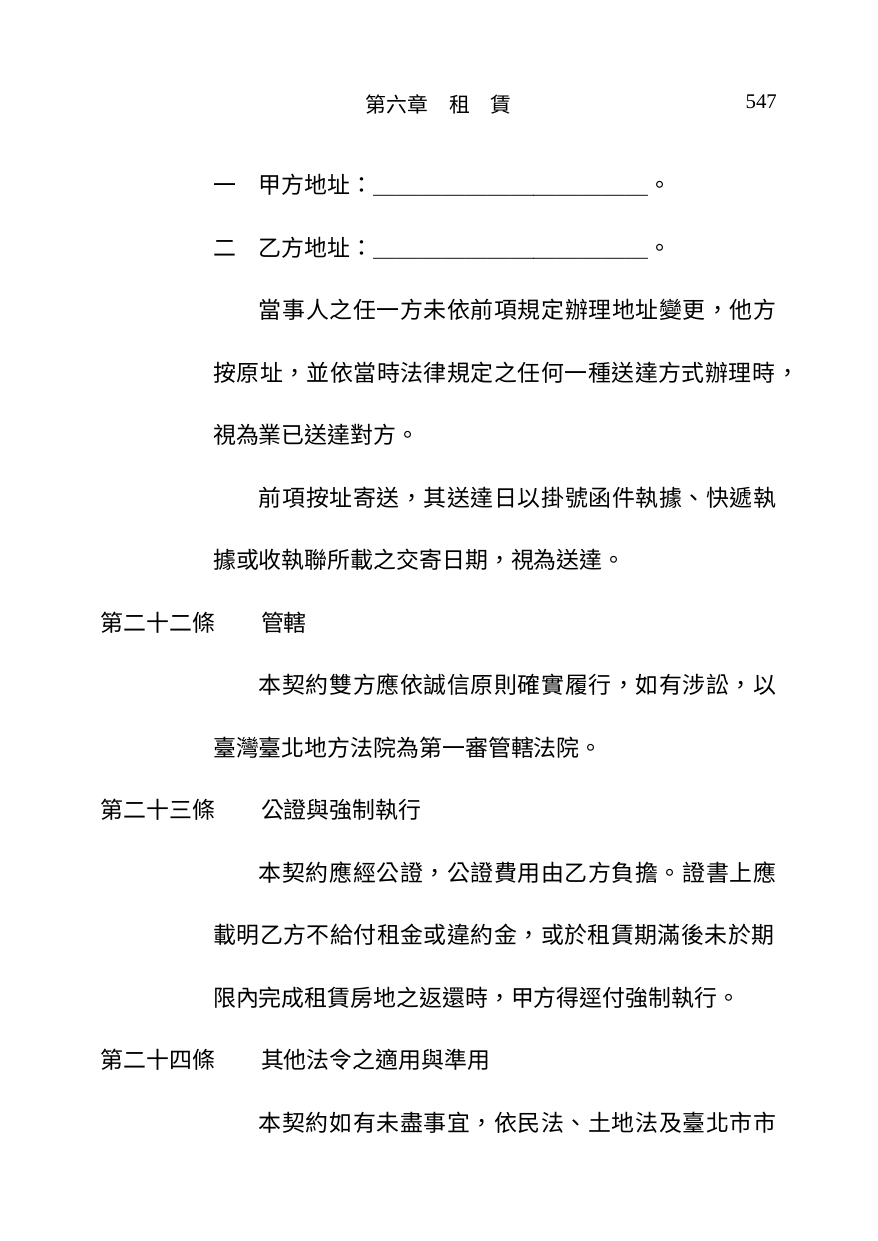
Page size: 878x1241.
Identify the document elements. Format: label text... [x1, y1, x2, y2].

text 本契約雙方應依誠信原則確實履行，如有涉訟，以臺灣臺北地方法院為第一審管轄法院。 [213, 642, 777, 767]
text 一 甲方地址：＿＿＿＿＿＿＿＿＿＿＿＿。 [213, 142, 777, 204]
text 第二十二條 管轄 [100, 579, 777, 642]
text 第二十三條 公證與強制執行 [100, 767, 777, 829]
text 本契約如有未盡事宜，依民法、土地法及臺北市市 [213, 1079, 777, 1142]
text 第二十四條 其他法令之適用與準用 [100, 1017, 777, 1079]
text 二 乙方地址：＿＿＿＿＿＿＿＿＿＿＿＿。 [213, 204, 777, 267]
text 當事人之任一方未依前項規定辦理地址變更，他方按原址，並依當時法律規定之任何一種送達方式辦理時，視為業已送達對方。 [213, 267, 777, 454]
text 本契約應經公證，公證費用由乙方負擔。證書上應載明乙方不給付租金或違約金，或於租賃期滿後未於期限內完成租賃房地之返還時，甲方得逕付強制執行。 [213, 829, 777, 1017]
text 前項按址寄送，其送達日以掛號函件執據、快遞執據或收執聯所載之交寄日期，視為送達。 [213, 454, 777, 579]
